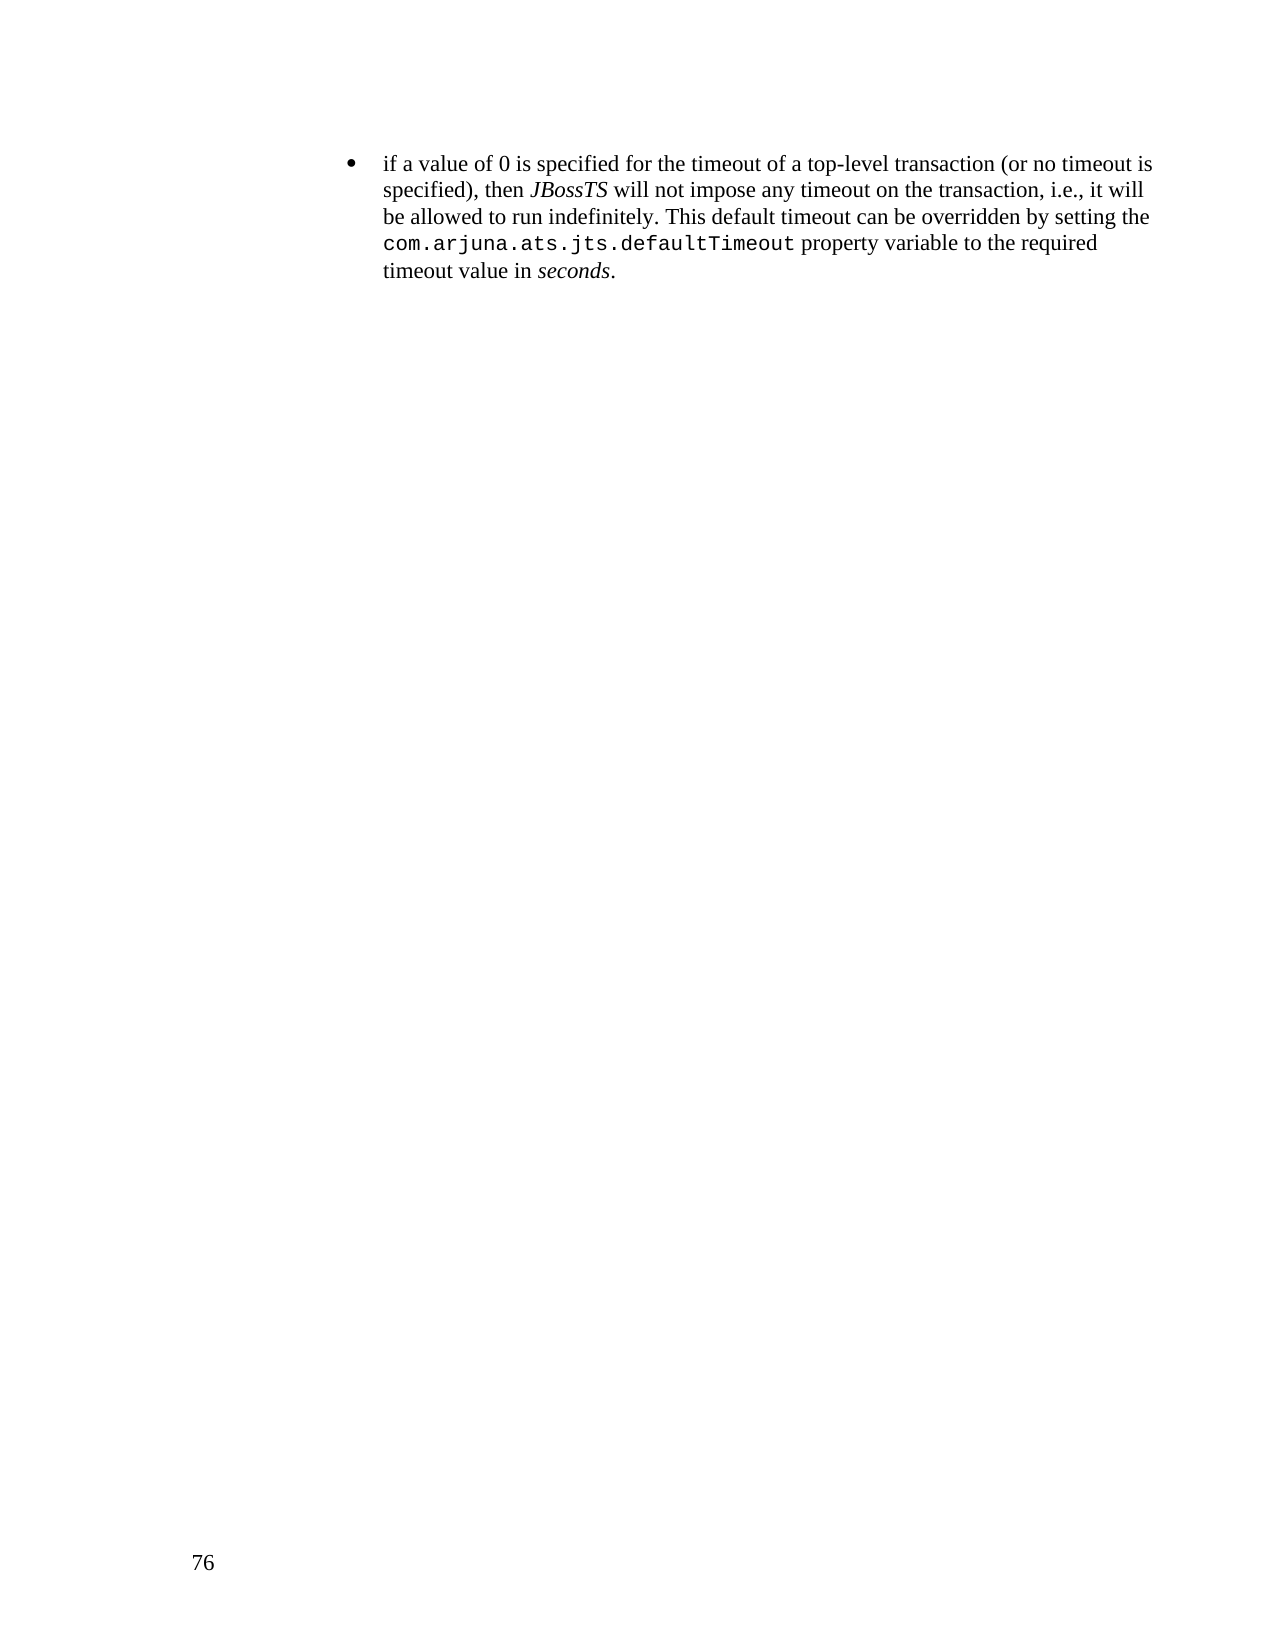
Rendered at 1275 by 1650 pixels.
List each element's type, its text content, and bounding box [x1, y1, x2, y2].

list if a value of 0 is specified for the timeout of a top-level transaction (or no timeout is specified), then JBossTS will not impose any timeout on the transaction, i.e., it will be allowed to run indefinitely. This default timeout can be overridden by setting the com.arjuna.ats.jts.defaultTimeout property variable to the required timeout value in seconds. [347, 150, 1162, 283]
